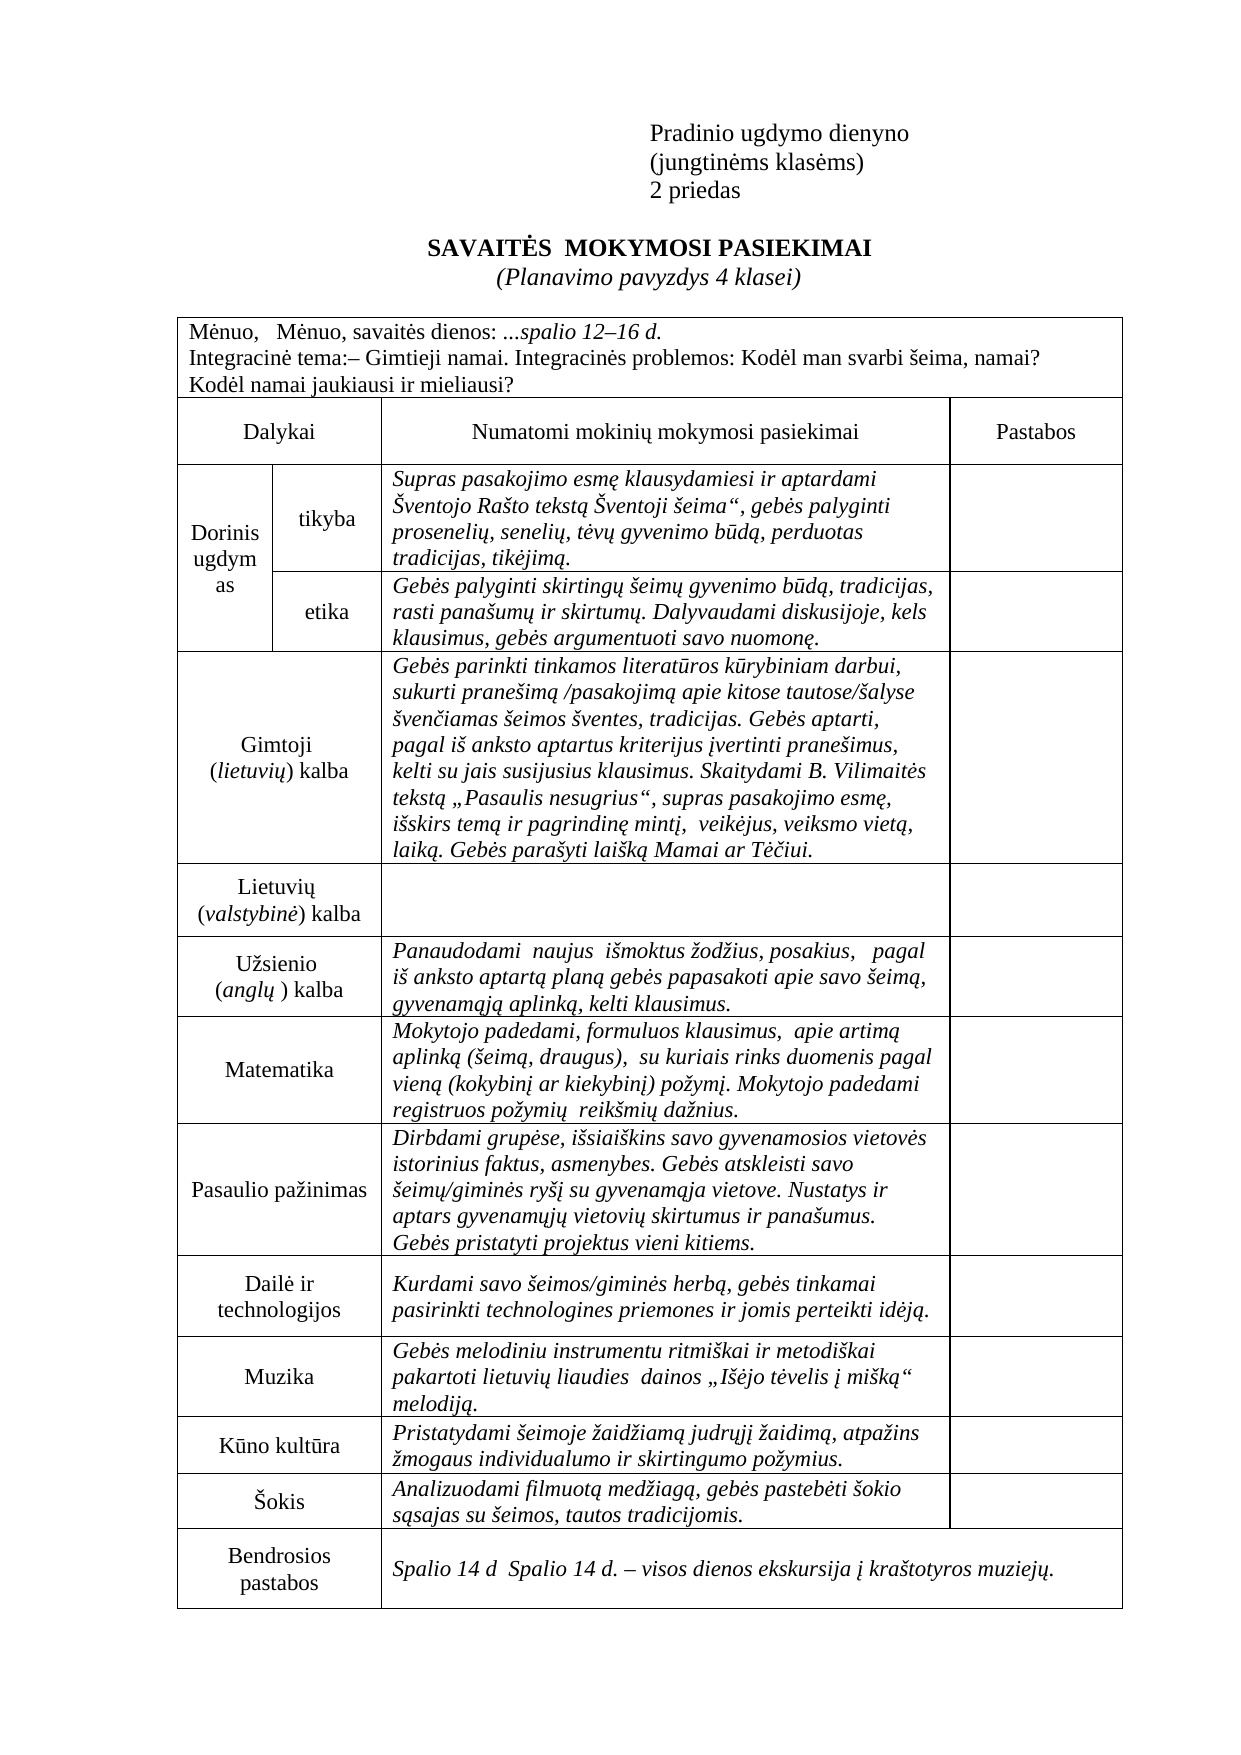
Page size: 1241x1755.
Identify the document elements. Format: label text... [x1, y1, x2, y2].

table_cell [382, 864, 949, 936]
table_cell Šokis [178, 1474, 381, 1528]
table_cell Pastabos [951, 398, 1122, 464]
table_cell Pristatydami šeimoje žaidžiamą judrųjį žaidimą, atpažins žmogaus individualumo ir skirtingumo požymius. [382, 1417, 949, 1473]
table_cell Gebės palyginti skirtingų šeimų gyvenimo būdą, tradicijas, rasti panašumų ir skirtumų. Dalyvaudami diskusijoje, kels klausimus, gebės argumentuoti savo nuomonę. [382, 572, 949, 651]
table_cell Supras pasakojimo esmę klausydamiesi ir aptardami Šventojo Rašto tekstą Šventoji šeima“, gebės palyginti prosenelių, senelių, tėvų gyvenimo būdą, perduotas tradicijas, tikėjimą. [382, 465, 949, 571]
table_cell Dalykai [178, 398, 381, 464]
table_cell etika [273, 572, 381, 651]
table_cell [951, 572, 1122, 651]
table_cell Pasaulio pažinimas [178, 1124, 381, 1255]
table_cell [951, 652, 1122, 863]
text SAVAITĖS MOKYMOSI PASIEKIMAI [177, 233, 1122, 262]
table_cell Užsienio (anglų ) kalba [178, 937, 381, 1016]
table_cell Mokytojo padedami, formuluos klausimus, apie artimą aplinką (šeimą, draugus), su kuriais rinks duomenis pagal vieną (kokybinį ar kiekybinį) požymį. Mokytojo padedami registruos požymių reikšmių dažnius. [382, 1017, 949, 1122]
table_cell Muzika [178, 1337, 381, 1416]
table_cell Kurdami savo šeimos/giminės herbą, gebės tinkamai pasirinkti technologines priemones ir jomis perteikti idėją. [382, 1256, 949, 1336]
table_cell [951, 1337, 1122, 1416]
table_cell Dailė ir technologijos [178, 1256, 381, 1336]
table_cell [951, 864, 1122, 936]
table_cell Panaudodami naujus išmoktus žodžius, posakius, pagal iš anksto aptartą planą gebės papasakoti apie savo šeimą, gyvenamąją aplinką, kelti klausimus. [382, 937, 949, 1016]
table_cell [951, 1417, 1122, 1473]
table_cell Lietuvių (valstybinė) kalba [178, 864, 381, 936]
text 2 priedas [649, 176, 1122, 204]
table_cell [951, 1474, 1122, 1528]
text Pradinio ugdymo dienyno [649, 118, 1122, 147]
table_cell Numatomi mokinių mokymosi pasiekimai [382, 398, 949, 464]
table_cell Gebės melodiniu instrumentu ritmiškai ir metodiškai pakartoti lietuvių liaudies dainos „Išėjo tėvelis į mišką“ melodiją. [382, 1337, 949, 1416]
table_cell [951, 937, 1122, 1016]
table_cell Kūno kultūra [178, 1417, 381, 1473]
table_cell [951, 1256, 1122, 1336]
table_cell Dorinis ugdymas [178, 465, 272, 651]
text (Planavimo pavyzdys 4 klasei) [177, 262, 1122, 291]
table_cell [951, 1124, 1122, 1255]
table_header Mėnuo, Mėnuo, savaitės dienos: ...spalio 12–16 d. Integracinė tema:– Gimtieji namai. Integracinės problemos: Kodėl man svarbi šeima, namai? Kodėl namai jaukiausi ir mieliausi? [178, 318, 1122, 397]
table_cell Gimtoji (lietuvių) kalba [178, 652, 381, 863]
table_cell [951, 465, 1122, 571]
table_cell [951, 1017, 1122, 1122]
text (jungtinėms klasėms) [649, 147, 1122, 176]
table_cell Gebės parinkti tinkamos literatūros kūrybiniam darbui, sukurti pranešimą /pasakojimą apie kitose tautose/šalyse švenčiamas šeimos šventes, tradicijas. Gebės aptarti, pagal iš anksto aptartus kriterijus įvertinti pranešimus, kelti su jais susijusius klausimus. Skaitydami B. Vilimaitės tekstą „Pasaulis nesugrius“, supras pasakojimo esmę, išskirs temą ir pagrindinę mintį, veikėjus, veiksmo vietą, laiką. Gebės parašyti laišką Mamai ar Tėčiui. [382, 652, 949, 863]
table_cell Matematika [178, 1017, 381, 1122]
table_cell tikyba [273, 465, 381, 571]
table_cell Bendrosios pastabos [178, 1529, 381, 1608]
table_cell Spalio 14 d Spalio 14 d. – visos dienos ekskursija į kraštotyros muziejų. [382, 1529, 1122, 1608]
table_cell Analizuodami filmuotą medžiagą, gebės pastebėti šokio sąsajas su šeimos, tautos tradicijomis. [382, 1474, 949, 1528]
table_cell Dirbdami grupėse, išsiaiškins savo gyvenamosios vietovės istorinius faktus, asmenybes. Gebės atskleisti savo šeimų/giminės ryšį su gyvenamąja vietove. Nustatys ir aptars gyvenamųjų vietovių skirtumus ir panašumus. Gebės pristatyti projektus vieni kitiems. [382, 1124, 949, 1255]
